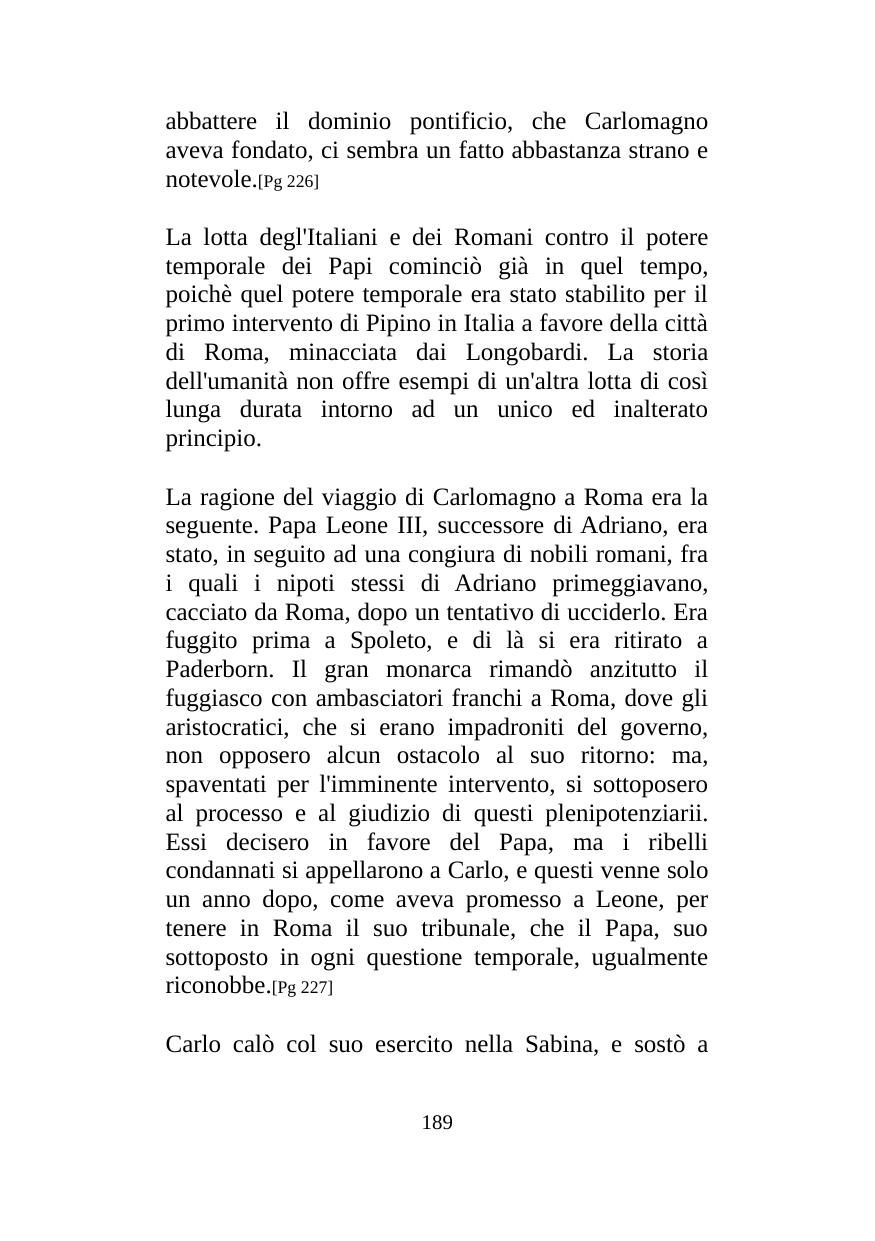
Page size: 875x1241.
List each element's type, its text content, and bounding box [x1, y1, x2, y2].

text La ragione del viaggio di Carlomagno a Roma era la seguente. Papa Leone III, successore di Adriano, era stato, in seguito ad una congiura di nobili romani, fra i quali i nipoti stessi di Adriano primeggiavano, cacciato da Roma, dopo un tentativo di ucciderlo. Era fuggito prima a Spoleto, e di là si era ritirato a Paderborn. Il gran monarca rimandò anzitutto il fuggiasco con ambasciatori franchi a Roma, dove gli aristocratici, che si erano impadroniti del governo, non opposero alcun ostacolo al suo ritorno: ma, spaventati per l'imminente intervento, si sottoposero al processo e al giudizio di questi plenipotenziarii. Essi decisero in favore del Papa, ma i ribelli condannati si appellarono a Carlo, e questi venne solo un anno dopo, come aveva promesso a Leone, per tenere in Roma il suo tribunale, che il Papa, suo sottoposto in ogni questione temporale, ugualmente riconobbe.[Pg 227] [165, 482, 709, 999]
text Carlo calò col suo esercito nella Sabina, e sostò a [165, 1029, 709, 1057]
text abbattere il dominio pontificio, che Carlomagno aveva fondato, ci sembra un fatto abbastanza strano e notevole.[Pg 226] [165, 106, 709, 192]
text La lotta degl'Italiani e dei Romani contro il potere temporale dei Papi cominciò già in quel tempo, poichè quel potere temporale era stato stabilito per il primo intervento di Pipino in Italia a favore della città di Roma, minacciata dai Longobardi. La storia dell'umanità non offre esempi di un'altra lotta di così lunga durata intorno ad un unico ed inalterato principio. [165, 222, 709, 452]
